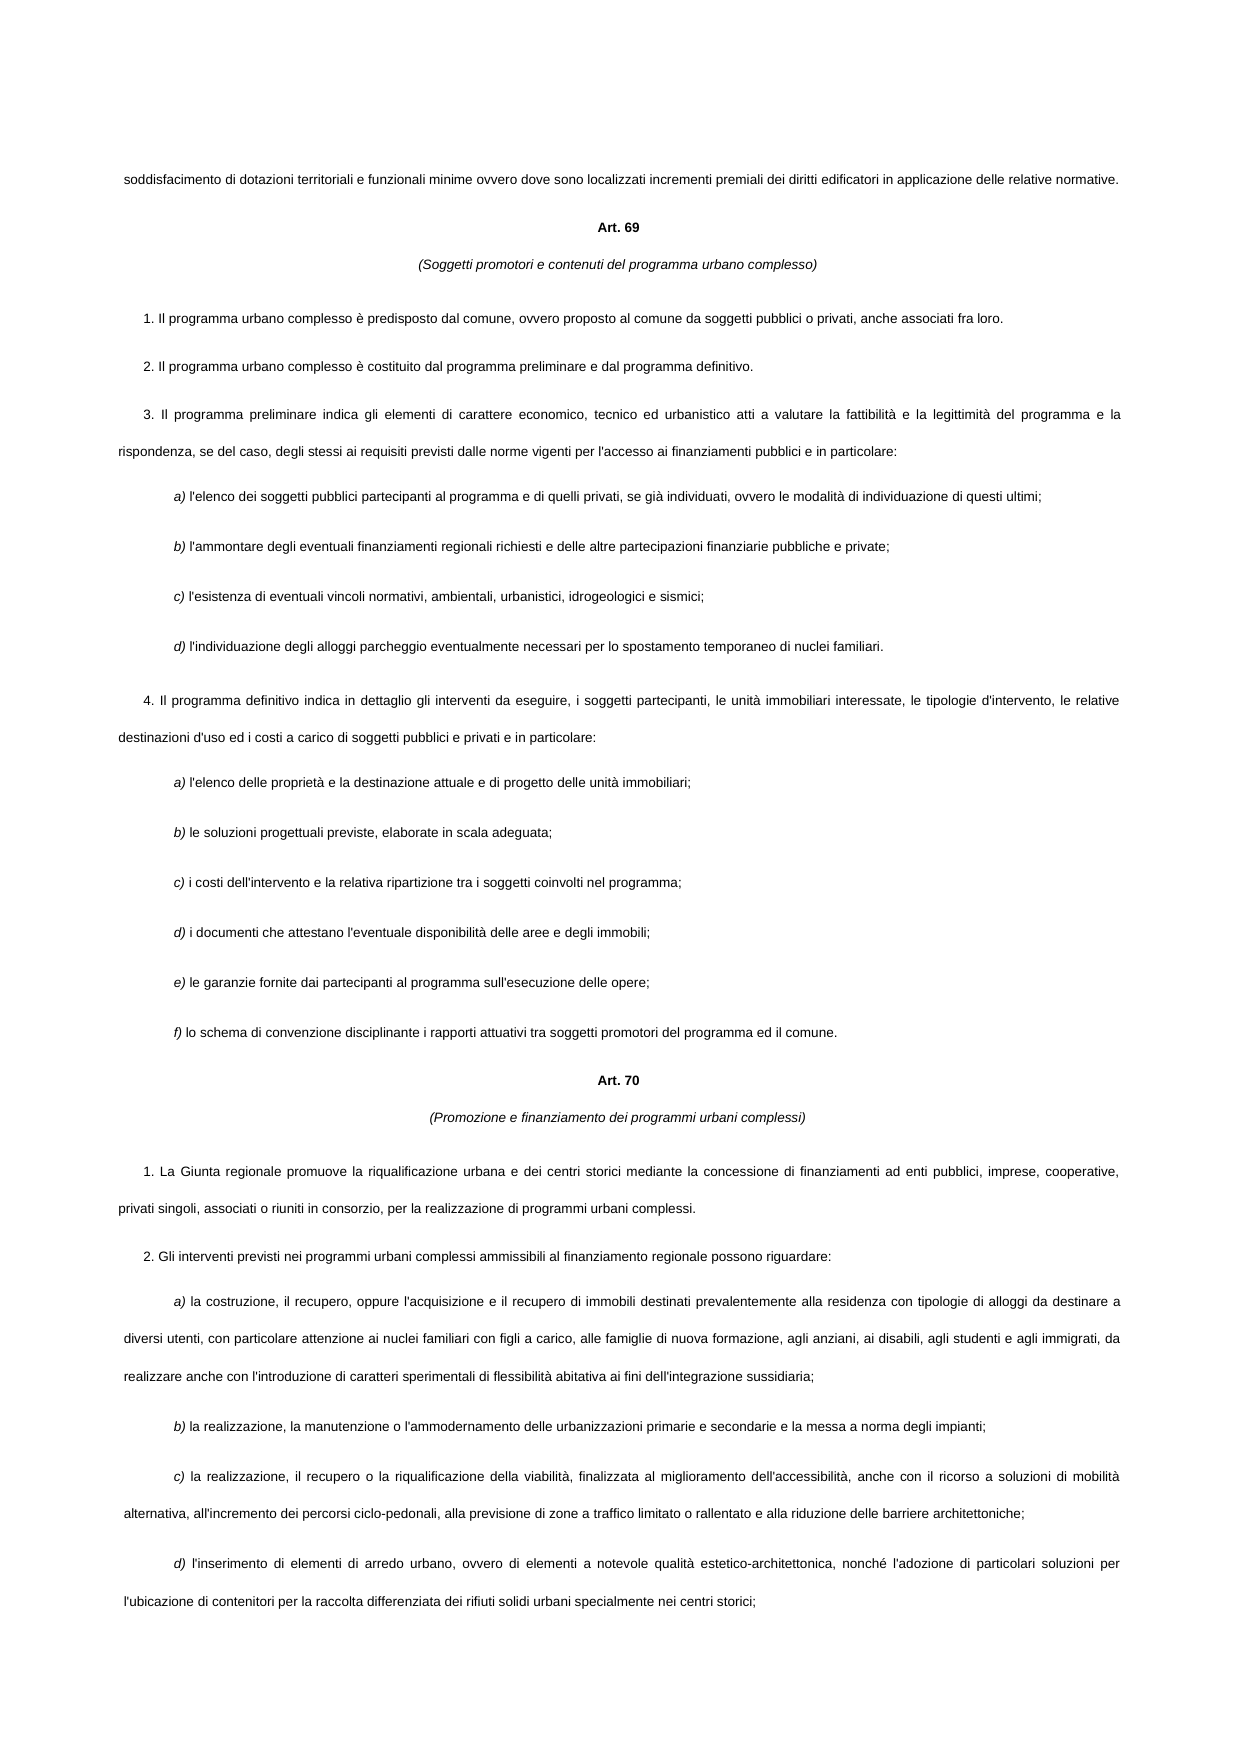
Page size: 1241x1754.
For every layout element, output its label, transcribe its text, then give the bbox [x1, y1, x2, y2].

table_header soddisfacimento di dotazioni territoriali e funzionali minime ovvero dove sono localizzati incrementi premiali dei diritti edificatori in applicazione delle relative normative. Art. 69 (Soggetti promotori e contenuti del programma urbano complesso) 1. Il programma urbano complesso è predisposto dal comune, ovvero proposto al comune da soggetti pubblici o privati, anche associati fra loro. 2. Il programma urbano complesso è costituito dal programma preliminare e dal programma definitivo. 3. Il programma preliminare indica gli elementi di carattere economico, tecnico ed urbanistico atti a valutare la fattibilità e la legittimità del programma e la rispondenza, se del caso, degli stessi ai requisiti previsti dalle norme vigenti per l'accesso ai finanziamenti pubblici e in particolare: a) l'elenco dei soggetti pubblici partecipanti al programma e di quelli privati, se già individuati, ovvero le modalità di individuazione di questi ultimi; b) l'ammontare degli eventuali finanziamenti regionali richiesti e delle altre partecipazioni finanziarie pubbliche e private; c) l'esistenza di eventuali vincoli normativi, ambientali, urbanistici, idrogeologici e sismici; d) l'individuazione degli alloggi parcheggio eventualmente necessari per lo spostamento temporaneo di nuclei familiari. 4. Il programma definitivo indica in dettaglio gli interventi da eseguire, i soggetti partecipanti, le unità immobiliari interessate, le tipologie d'intervento, le relative destinazioni d'uso ed i costi a carico di soggetti pubblici e privati e in particolare: a) l'elenco delle proprietà e la destinazione attuale e di progetto delle unità immobiliari; b) le soluzioni progettuali previste, elaborate in scala adeguata; c) i costi dell'intervento e la relativa ripartizione tra i soggetti coinvolti nel programma; d) i documenti che attestano l'eventuale disponibilità delle aree e degli immobili; e) le garanzie fornite dai partecipanti al programma sull'esecuzione delle opere; f) lo schema di convenzione disciplinante i rapporti attuativi tra soggetti promotori del programma ed il comune. Art. 70 (Promozione e finanziamento dei programmi urbani complessi) 1. La Giunta regionale promuove la riqualificazione urbana e dei centri storici mediante la concessione di finanziamenti ad enti pubblici, imprese, cooperative, privati singoli, associati o riuniti in consorzio, per la realizzazione di programmi urbani complessi. 2. Gli interventi previsti nei programmi urbani complessi ammissibili al finanziamento regionale possono riguardare: a) la costruzione, il recupero, oppure l'acquisizione e il recupero di immobili destinati prevalentemente alla residenza con tipologie di alloggi da destinare a diversi utenti, con particolare attenzione ai nuclei familiari con figli a carico, alle famiglie di nuova formazione, agli anziani, ai disabili, agli studenti e agli immigrati, da realizzare anche con l'introduzione di caratteri sperimentali di flessibilità abitativa ai fini dell'integrazione sussidiaria; b) la realizzazione, la manutenzione o l'ammodernamento delle urbanizzazioni primarie e secondarie e la messa a norma degli impianti; c) la realizzazione, il recupero o la riqualificazione della viabilità, finalizzata al miglioramento dell'accessibilità, anche con il ricorso a soluzioni di mobilità alternativa, all'incremento dei percorsi ciclo-pedonali, alla previsione di zone a traffico limitato o rallentato e alla riduzione delle barriere architettoniche; d) l'inserimento di elementi di arredo urbano, ovvero di elementi a notevole qualità estetico-architettonica, nonché l'adozione di particolari soluzioni per l'ubicazione di contenitori per la raccolta differenziata dei rifiuti solidi urbani specialmente nei centri storici; [118, 148, 1122, 1620]
